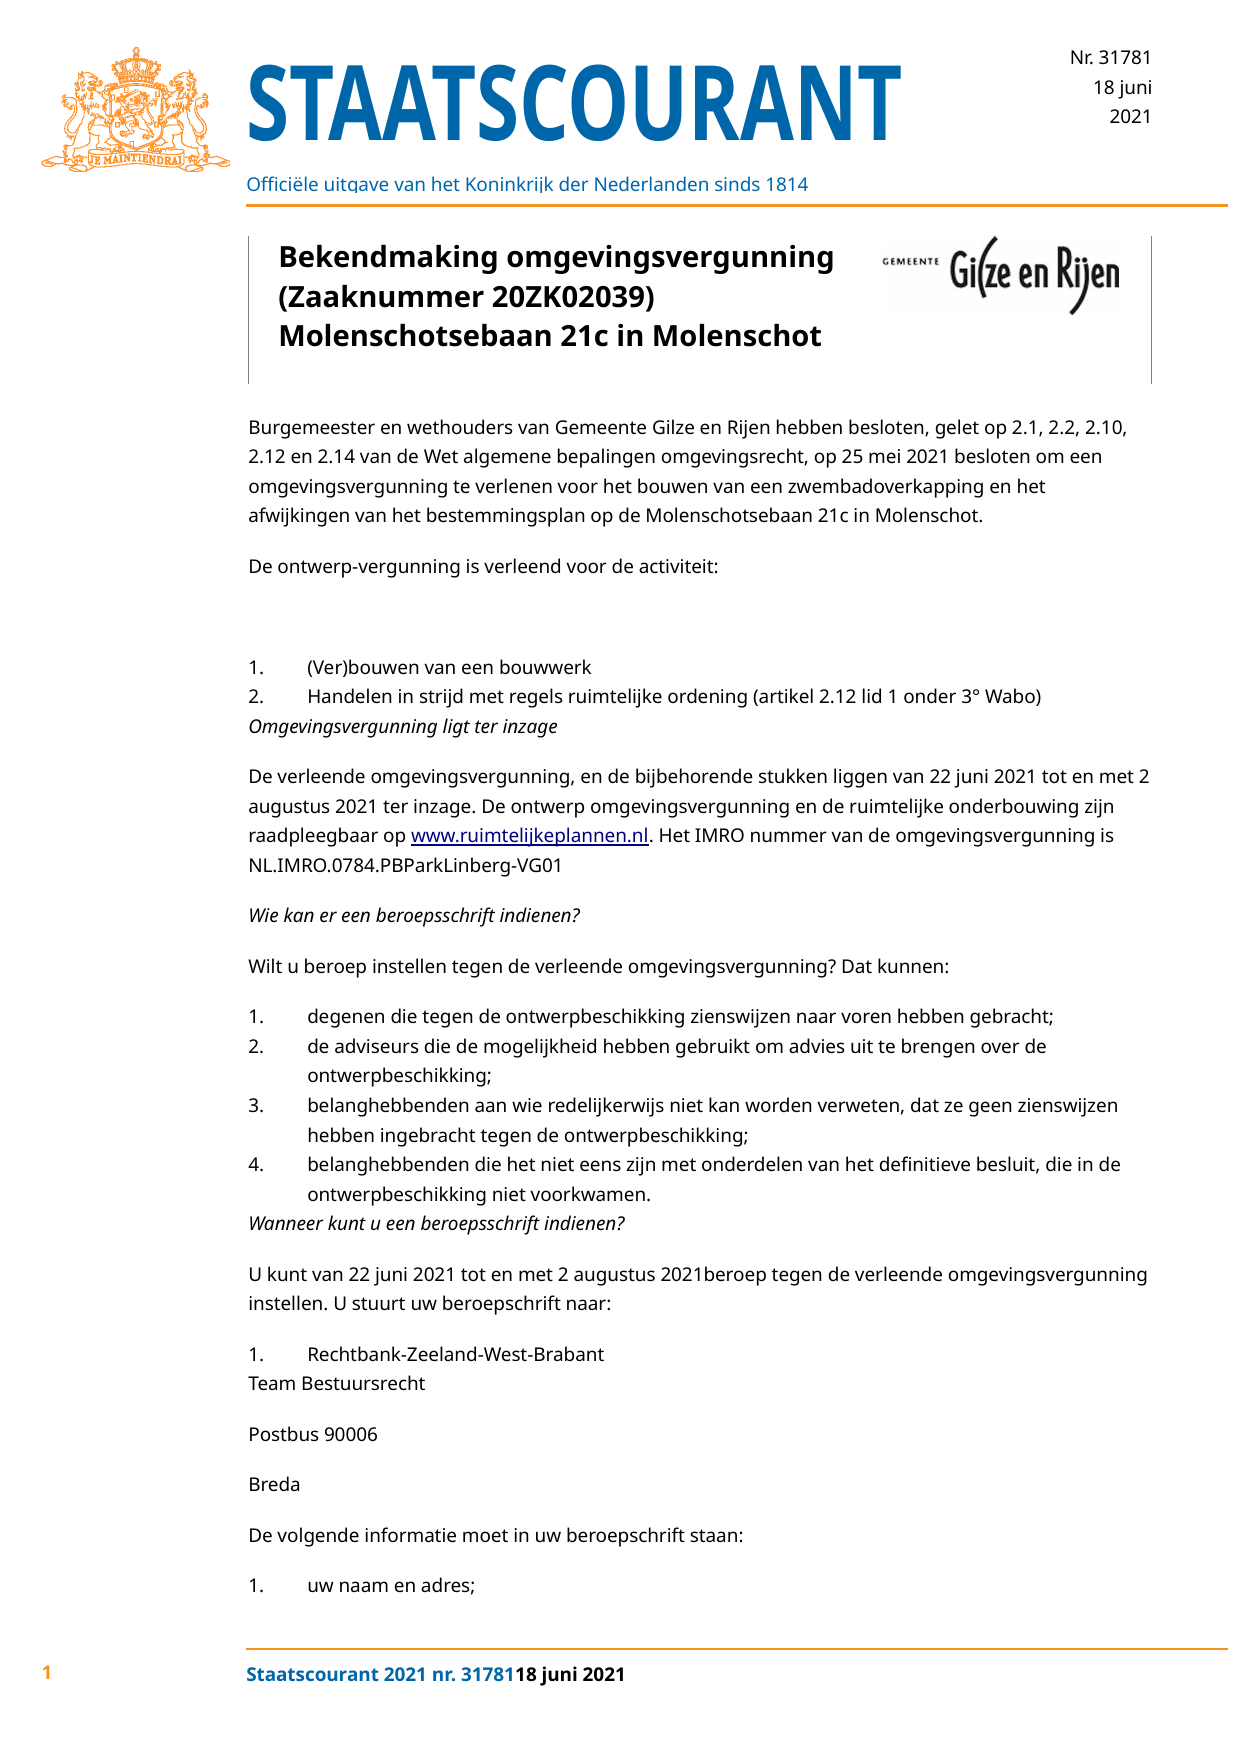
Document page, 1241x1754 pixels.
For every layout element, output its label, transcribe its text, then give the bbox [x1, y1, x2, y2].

list Rechtbank-Zeeland-West-Brabant [248, 1341, 1152, 1367]
list Handelen in strijd met regels ruimtelijke ordening (artikel 2.12 lid 1 onder 3° Wabo) [248, 683, 1152, 709]
text U kunt van 22 juni 2021 tot en met 2 augustus 2021beroep tegen de verleende omgevingsvergunning instellen. U stuurt uw beroepschrift naar: [248, 1261, 1152, 1316]
list belanghebbenden aan wie redelijkerwijs niet kan worden verweten, dat ze geen zienswijzen hebben ingebracht tegen de ontwerpbeschikking; [248, 1092, 1152, 1148]
picture [41, 47, 231, 172]
table_header Bekendmaking omgevingsvergunning (Zaaknummer 20ZK02039) Molenschotsebaan 21c in Molenschot [249, 236, 850, 384]
text Wie kan er een beroepsschrift indienen? [248, 903, 1152, 928]
text Postbus 90006 [248, 1421, 1152, 1447]
text Breda [248, 1471, 1152, 1497]
text De verleende omgevingsvergunning, en de bijbehorende stukken liggen van 22 juni 2021 tot en met 2 augustus 2021 ter inzage. De ontwerp omgevingsvergunning en de ruimtelijke onderbouwing zijn raadpleegbaar op www.ruimtelijkeplannen.nl. Het IMRO nummer van de omgevingsvergunning is NL.IMRO.0784.PBParkLinberg-VG01 [248, 763, 1152, 878]
list uw naam en adres; [248, 1572, 1152, 1598]
picture [882, 236, 1119, 315]
table_header [850, 236, 1151, 384]
list belanghebbenden die het niet eens zijn met onderdelen van het definitieve besluit, die in de ontwerpbeschikking niet voorkwamen. [248, 1151, 1152, 1207]
list de adviseurs die de mogelijkheid hebben gebruikt om advies uit te brengen over de ontwerpbeschikking; [248, 1033, 1152, 1088]
list (Ver)bouwen van een bouwwerk [248, 654, 1152, 680]
text Team Bestuursrecht [248, 1371, 1152, 1396]
text De volgende informatie moet in uw beroepschrift staan: [248, 1522, 1152, 1548]
text Wanneer kunt u een beroepsschrift indienen? [248, 1211, 1152, 1236]
text De ontwerp-vergunning is verleend voor de activiteit: [248, 553, 1152, 579]
text Wilt u beroep instellen tegen de verleende omgevingsvergunning? Dat kunnen: [248, 953, 1152, 979]
list degenen die tegen de ontwerpbeschikking zienswijzen naar voren hebben gebracht; [248, 1003, 1152, 1029]
text Omgevingsvergunning ligt ter inzage [248, 713, 1152, 739]
text Burgemeester en wethouders van Gemeente Gilze en Rijen hebben besloten, gelet op 2.1, 2.2, 2.10, 2.12 en 2.14 van de Wet algemene bepalingen omgevingsrecht, op 25 mei 2021 besloten om een omgevingsvergunning te verlenen voor het bouwen van een zwembadoverkapping en het afwijkingen van het bestemmingsplan op de Molenschotsebaan 21c in Molenschot. [248, 414, 1152, 528]
